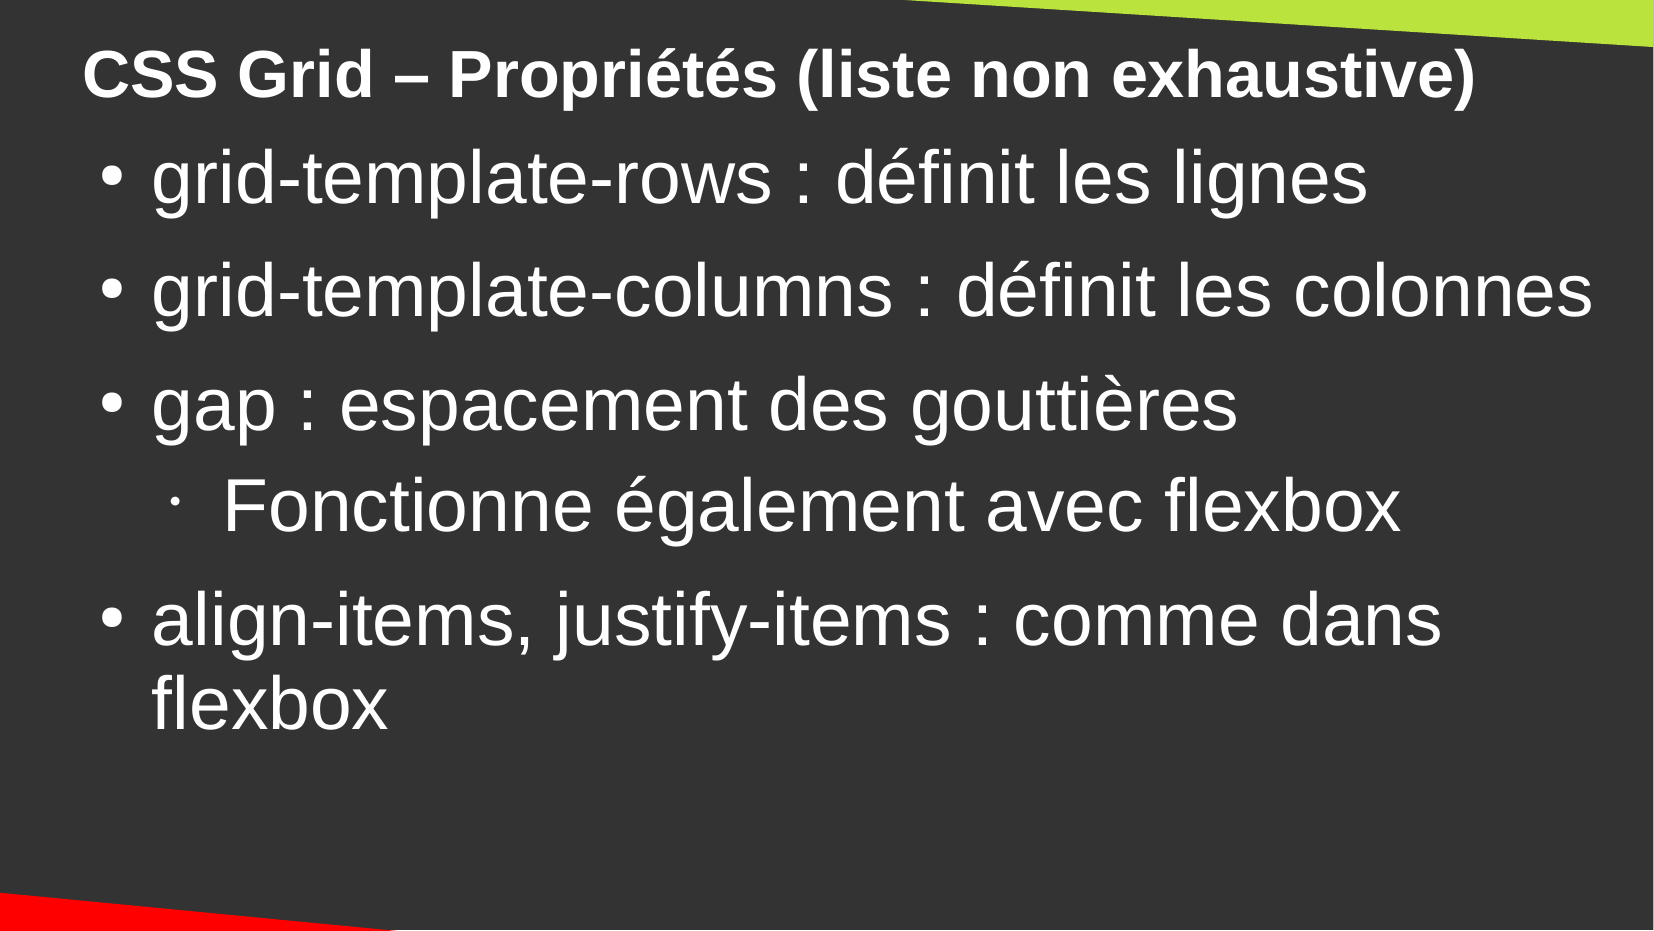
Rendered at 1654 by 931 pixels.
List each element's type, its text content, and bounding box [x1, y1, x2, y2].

title CSS Grid – Propriétés (liste non exhaustive) [82, 37, 1571, 114]
text_box [0, 892, 398, 931]
text_box [904, 0, 1654, 48]
list grid-template-rows : définit les lignes grid-template-columns : définit les colonnes gap : espacement des gouttières Fonctionne également avec flexbox align-items, justify-items : comme dans flexbox [80, 135, 1620, 827]
